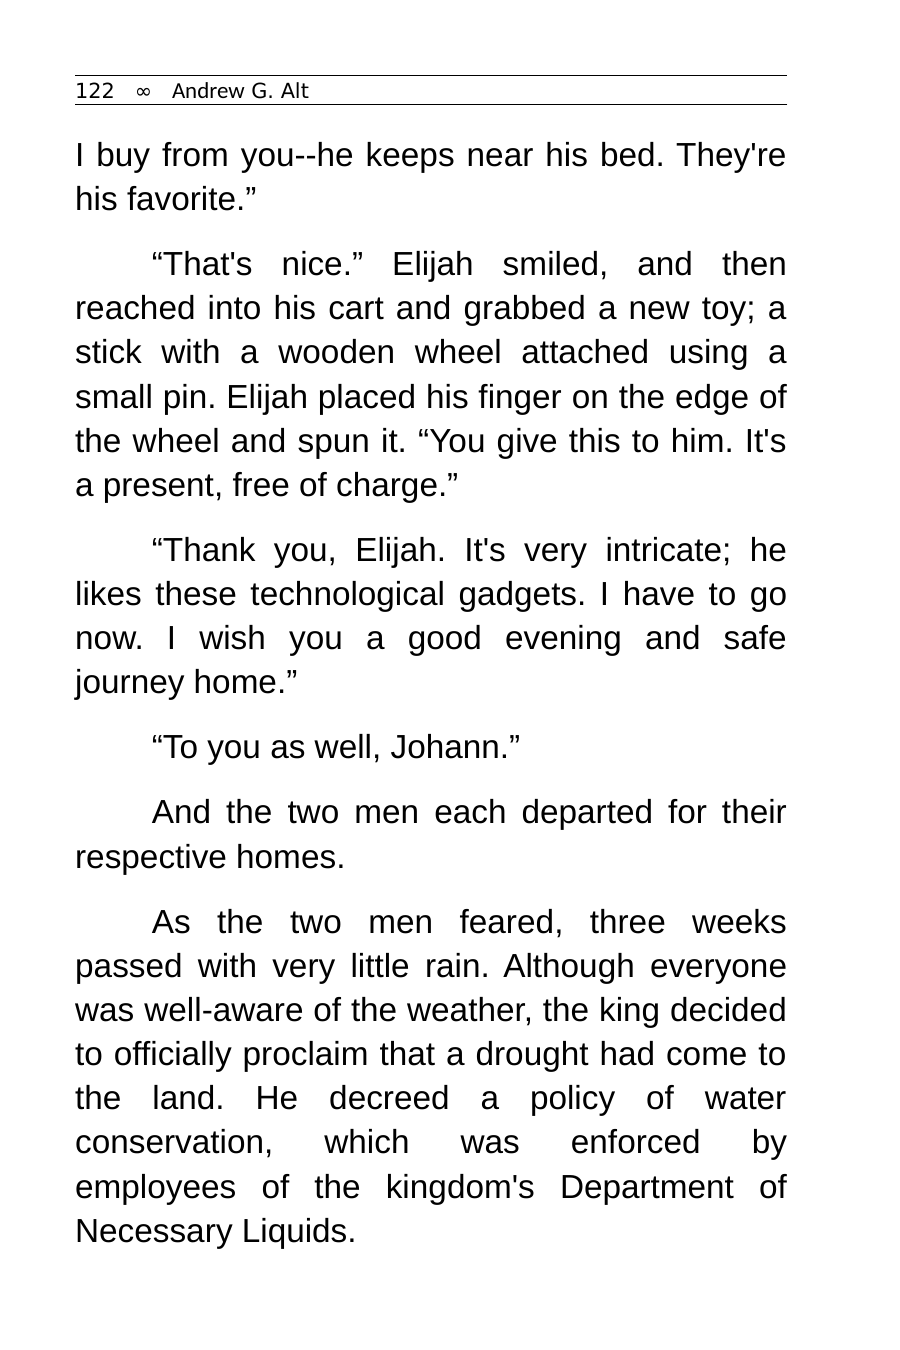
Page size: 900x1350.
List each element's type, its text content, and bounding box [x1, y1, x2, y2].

text “To you as well, Johann.” [75, 727, 787, 766]
text And the two men each departed for their respective homes. [75, 792, 787, 875]
text I buy from you--he keeps near his bed. They're his favorite.” [75, 135, 787, 218]
text As the two men feared, three weeks passed with very little rain. Although everyone was well-aware of the weather, the king decided to officially proclaim that a drought had come to the land. He decreed a policy of water conservation, which was enforced by employees of the kingdom's Department of Necessary Liquids. [75, 902, 787, 1249]
text “Thank you, Elijah. It's very intricate; he likes these technological gadgets. I have to go now. I wish you a good evening and safe journey home.” [75, 530, 787, 701]
text “That's nice.” Elijah smiled, and then reached into his cart and grabbed a new toy; a stick with a wooden wheel attached using a small pin. Elijah placed his finger on the edge of the wheel and spun it. “You give this to him. It's a present, free of charge.” [75, 244, 787, 503]
